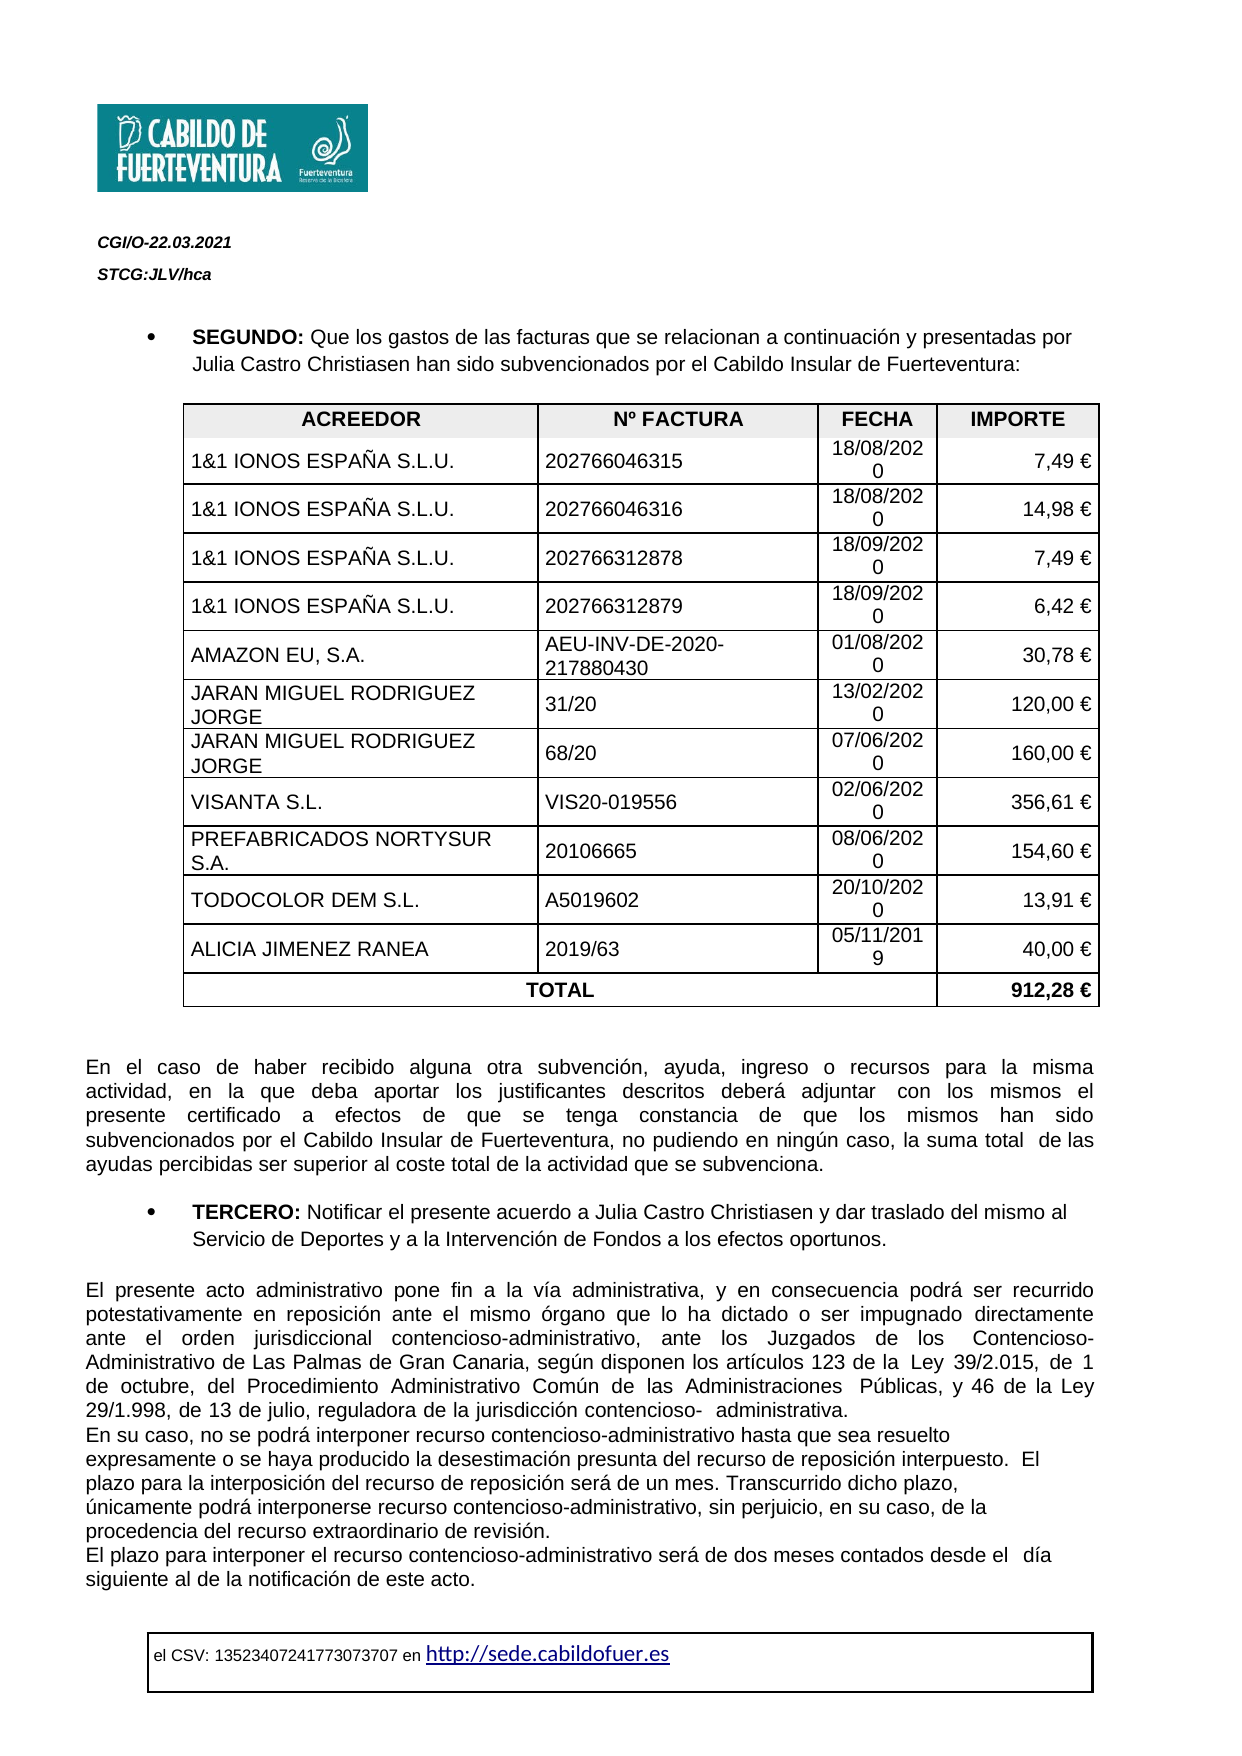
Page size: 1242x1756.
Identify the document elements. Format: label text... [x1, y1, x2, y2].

table_header Nº FACTURA [539, 405, 817, 433]
table_cell 160,00 € [938, 729, 1098, 777]
text En su caso, no se podrá interponer recurso contencioso-administrativo hasta que sea resuelto expresamente o se haya producido la desestimación presunta del recurso de reposición interpuesto. El plazo para la interposición del recurso de reposición será de un mes. Transcurrido dicho plazo, únicamente podrá interponerse recurso contencioso-administrativo, sin perjuicio, en su caso, de la procedencia del recurso extraordinario de revisión. [85, 1422, 1072, 1543]
text El presente acto administrativo pone fin a la vía administrativa, y en consecuencia podrá ser recurrido potestativamente en reposición ante el mismo órgano que lo ha dictado o ser impugnado directamente ante el orden jurisdiccional contencioso-administrativo, ante los Juzgados de los Contencioso-Administrativo de Las Palmas de Gran Canaria, según disponen los artículos 123 de la Ley 39/2.015, de 1 de octubre, del Procedimiento Administrativo Común de las Administraciones Públicas, y 46 de la Ley 29/1.998, de 13 de julio, reguladora de la jurisdicción contencioso- administrativa. [85, 1277, 1094, 1422]
table_cell 01/08/202 0 [819, 631, 936, 679]
table_header IMPORTE [938, 405, 1098, 433]
table_cell 14,98 € [938, 485, 1098, 532]
table_cell 912,28 € [938, 974, 1098, 1006]
table_cell 05/11/201 9 [819, 925, 936, 972]
table_cell 18/08/202 0 [819, 438, 936, 483]
table_cell TOTAL [184, 974, 936, 1006]
table_cell VIS20-019556 [539, 778, 817, 825]
table_cell 13,91 € [938, 876, 1098, 923]
table_cell 2019/63 [539, 925, 817, 972]
table_cell A5019602 [539, 876, 817, 923]
text El plazo para interponer el recurso contencioso-administrativo será de dos meses contados desde el día siguiente al de la notificación de este acto. [85, 1543, 1078, 1591]
table_cell AEU-INV-DE-2020- 217880430 [539, 631, 817, 679]
table_cell 1&1 IONOS ESPAÑA S.L.U. [184, 534, 537, 581]
table_cell ALICIA JIMENEZ RANEA [184, 925, 537, 972]
table_cell PREFABRICADOS NORTYSUR S.A. [184, 827, 537, 874]
table_cell 202766312879 [539, 583, 817, 630]
table_cell 08/06/202 0 [819, 827, 936, 874]
table_header ACREEDOR [184, 405, 537, 433]
table_cell VISANTA S.L. [184, 778, 537, 825]
table_cell 20/10/202 0 [819, 876, 936, 923]
text En el caso de haber recibido alguna otra subvención, ayuda, ingreso o recursos para la misma actividad, en la que deba aportar los justificantes descritos deberá adjuntar con los mismos el presente certificado a efectos de que se tenga constancia de que los mismos han sido subvencionados por el Cabildo Insular de Fuerteventura, no pudiendo en ningún caso, la suma total de las ayudas percibidas ser superior al coste total de la actividad que se subvenciona. [85, 1055, 1094, 1176]
table_cell 202766046316 [539, 485, 817, 532]
table_cell 154,60 € [938, 827, 1098, 874]
table_cell 18/09/202 0 [819, 534, 936, 581]
table_cell 1&1 IONOS ESPAÑA S.L.U. [184, 438, 537, 483]
table_cell 30,78 € [938, 631, 1098, 679]
table_cell 202766046315 [539, 438, 817, 483]
table_cell 120,00 € [938, 680, 1098, 728]
table_cell 40,00 € [938, 925, 1098, 972]
table_cell JARAN MIGUEL RODRIGUEZ JORGE [184, 680, 537, 728]
table_cell 20106665 [539, 827, 817, 874]
table_cell 7,49 € [938, 534, 1098, 581]
table_cell 1&1 IONOS ESPAÑA S.L.U. [184, 485, 537, 532]
table_cell TODOCOLOR DEM S.L. [184, 876, 537, 923]
table_cell 02/06/202 0 [819, 778, 936, 825]
table_cell 6,42 € [938, 583, 1098, 630]
list SEGUNDO: Que los gastos de las facturas que se relacionan a continuación y presentadas por Julia Castro Christiasen han sido subvencionados por el Cabildo Insular de Fuerteventura: [148, 325, 1072, 376]
table_cell 356,61 € [938, 778, 1098, 825]
table_cell 202766312878 [539, 534, 817, 581]
table_cell 07/06/202 0 [819, 729, 936, 777]
table_cell JARAN MIGUEL RODRIGUEZ JORGE [184, 729, 537, 777]
table_cell 13/02/202 0 [819, 680, 936, 728]
list TERCERO: Notificar el presente acuerdo a Julia Castro Christiasen y dar traslado del mismo al Servicio de Deportes y a la Intervención de Fondos a los efectos oportunos. [148, 1199, 1072, 1250]
table_cell 31/20 [539, 680, 817, 728]
table_header FECHA [819, 405, 936, 433]
table_cell 1&1 IONOS ESPAÑA S.L.U. [184, 583, 537, 630]
table_cell 7,49 € [938, 438, 1098, 483]
table_cell 18/08/202 0 [819, 485, 936, 532]
table_cell 18/09/202 0 [819, 583, 936, 630]
table_cell 68/20 [539, 729, 817, 777]
table_cell AMAZON EU, S.A. [184, 631, 537, 679]
